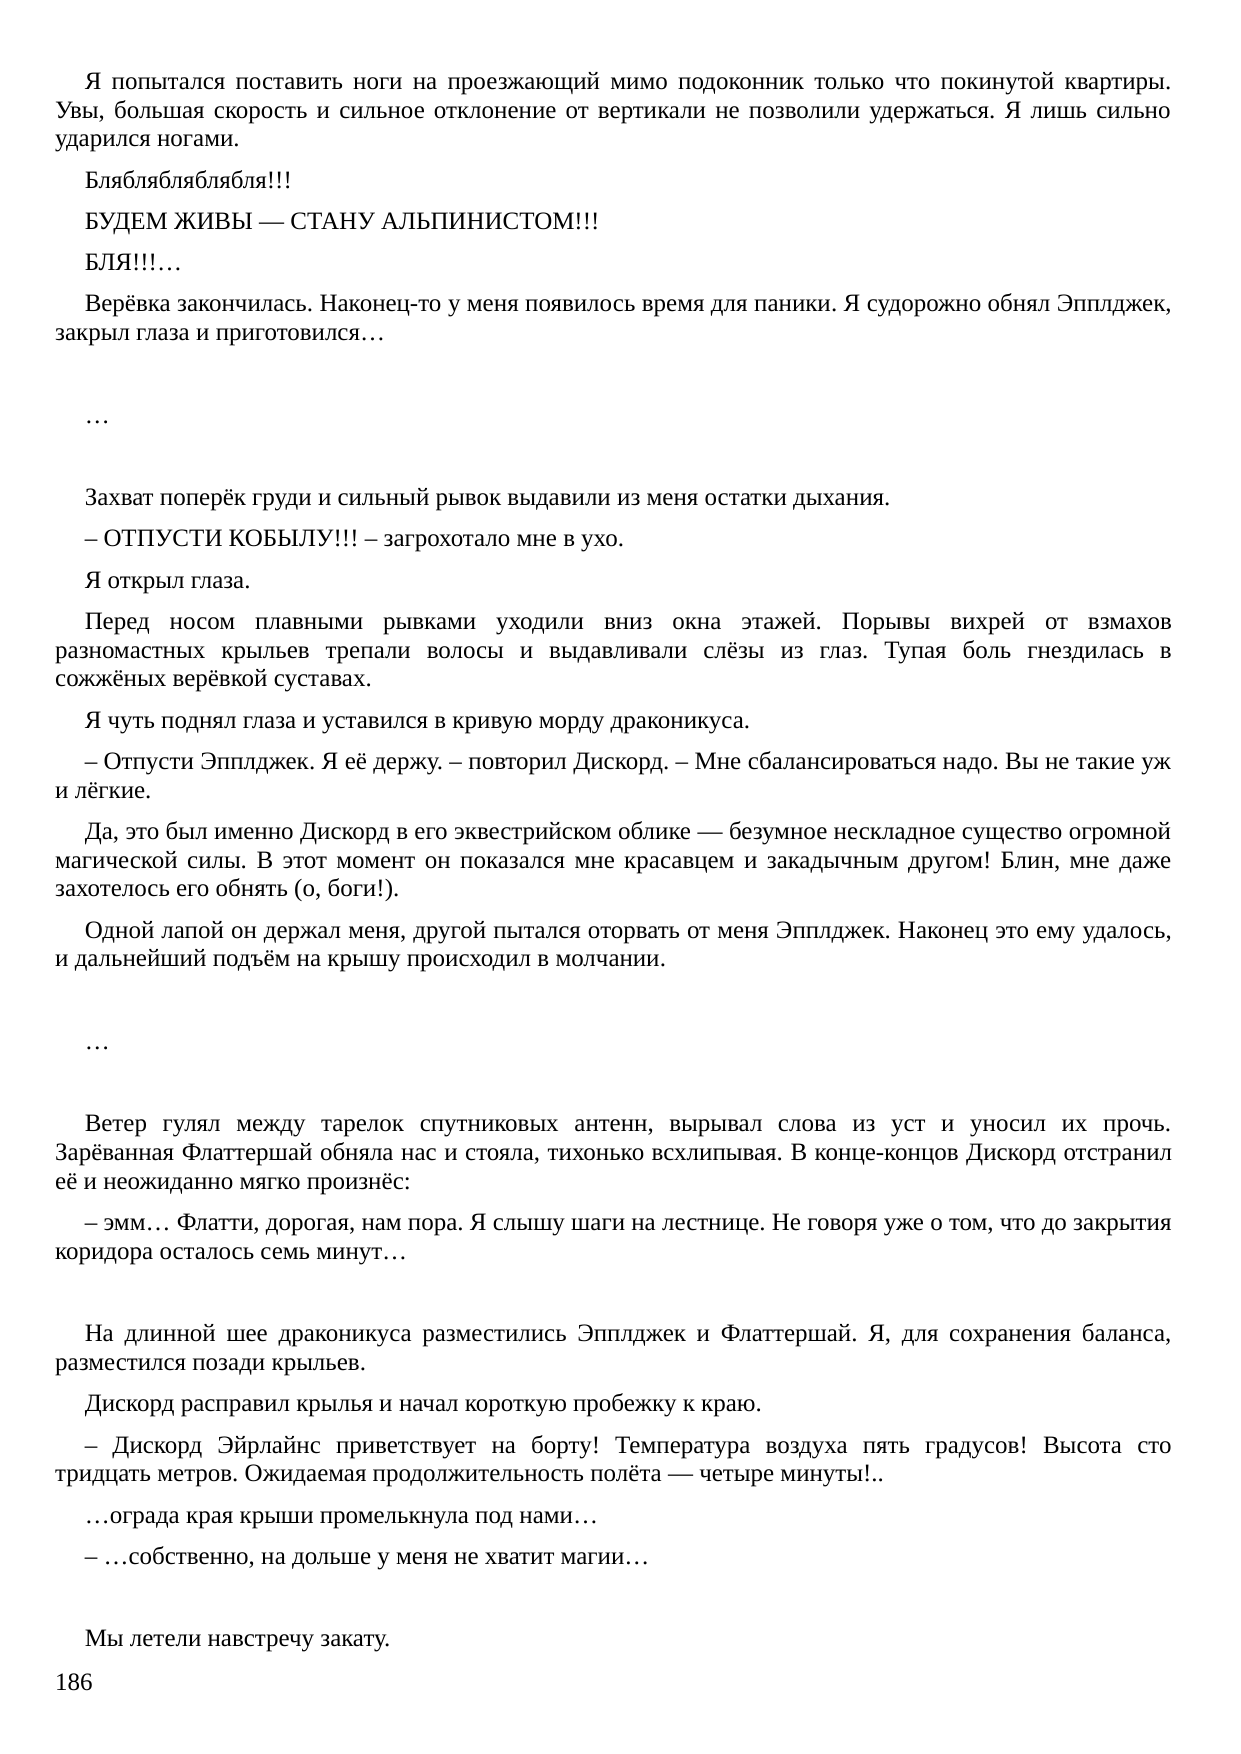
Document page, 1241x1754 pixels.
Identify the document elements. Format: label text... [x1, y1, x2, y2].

text Дискорд расправил крылья и начал короткую пробежку к краю. [55, 1388, 1173, 1417]
text Верёвка закончилась. Наконец-то у меня появилось время для паники. Я судорожно обнял Эпплджек, закрыл глаза и приготовился… [55, 288, 1173, 346]
text Я открыл глаза. [55, 565, 1173, 593]
text На длинной шее драконикуса разместились Эпплджек и Флаттершай. Я, для сохранения баланса, разместился позади крыльев. [55, 1318, 1173, 1376]
text – …собственно, на дольше у меня не хватит магии… [55, 1541, 1173, 1570]
text Мы летели навстречу закату. [55, 1623, 1173, 1652]
text Бляблябляблябля!!! [55, 165, 1173, 193]
text – Отпусти Эпплджек. Я её держу. – повторил Дискорд. – Мне сбалансироваться надо. Вы не такие уж и лёгкие. [55, 746, 1173, 803]
text БЛЯ!!!… [55, 247, 1173, 276]
text Перед носом плавными рывками уходили вниз окна этажей. Порывы вихрей от взмахов разномастных крыльев трепали волосы и выдавливали слёзы из глаз. Тупая боль гнездилась в сожжёных верёвкой суставах. [55, 606, 1173, 692]
text – Дискорд Эйрлайнс приветствует на борту! Температура воздуха пять градусов! Высота сто тридцать метров. Ожидаемая продолжительность полёта — четыре минуты!.. [55, 1430, 1173, 1487]
text … [55, 400, 1173, 428]
text Захват поперёк груди и сильный рывок выдавили из меня остатки дыхания. [55, 482, 1173, 511]
text Я чуть поднял глаза и уставился в кривую морду драконикуса. [55, 705, 1173, 733]
text Я попытался поставить ноги на проезжающий мимо подоконник только что покинутой квартиры. Увы, большая скорость и сильное отклонение от вертикали не позволили удержаться. Я лишь сильно ударился ногами. [55, 66, 1173, 152]
text БУДЕМ ЖИВЫ — СТАНУ АЛЬПИНИСТОМ!!! [55, 206, 1173, 235]
text Ветер гулял между тарелок спутниковых антенн, вырывал слова из уст и уносил их прочь. Зарёванная Флаттершай обняла нас и стояла, тихонько всхлипывая. В конце-концов Дискорд отстранил её и неожиданно мягко произнёс: [55, 1108, 1173, 1195]
text – эмм… Флатти, дорогая, нам пора. Я слышу шаги на лестнице. Не говоря уже о том, что до закрытия коридора осталось семь минут… [55, 1207, 1173, 1265]
text – ОТПУСТИ КОБЫЛУ!!! – загрохотало мне в ухо. [55, 523, 1173, 552]
text Одной лапой он держал меня, другой пытался оторвать от меня Эпплджек. Наконец это ему удалось, и дальнейший подъём на крышу происходил в молчании. [55, 915, 1173, 972]
text … [55, 1026, 1173, 1055]
text …ограда края крыши промелькнула под нами… [55, 1500, 1173, 1528]
text Да, это был именно Дискорд в его эквестрийском облике — безумное нескладное существо огромной магической силы. В этот момент он показался мне красавцем и закадычным другом! Блин, мне даже захотелось его обнять (о, боги!). [55, 816, 1173, 902]
